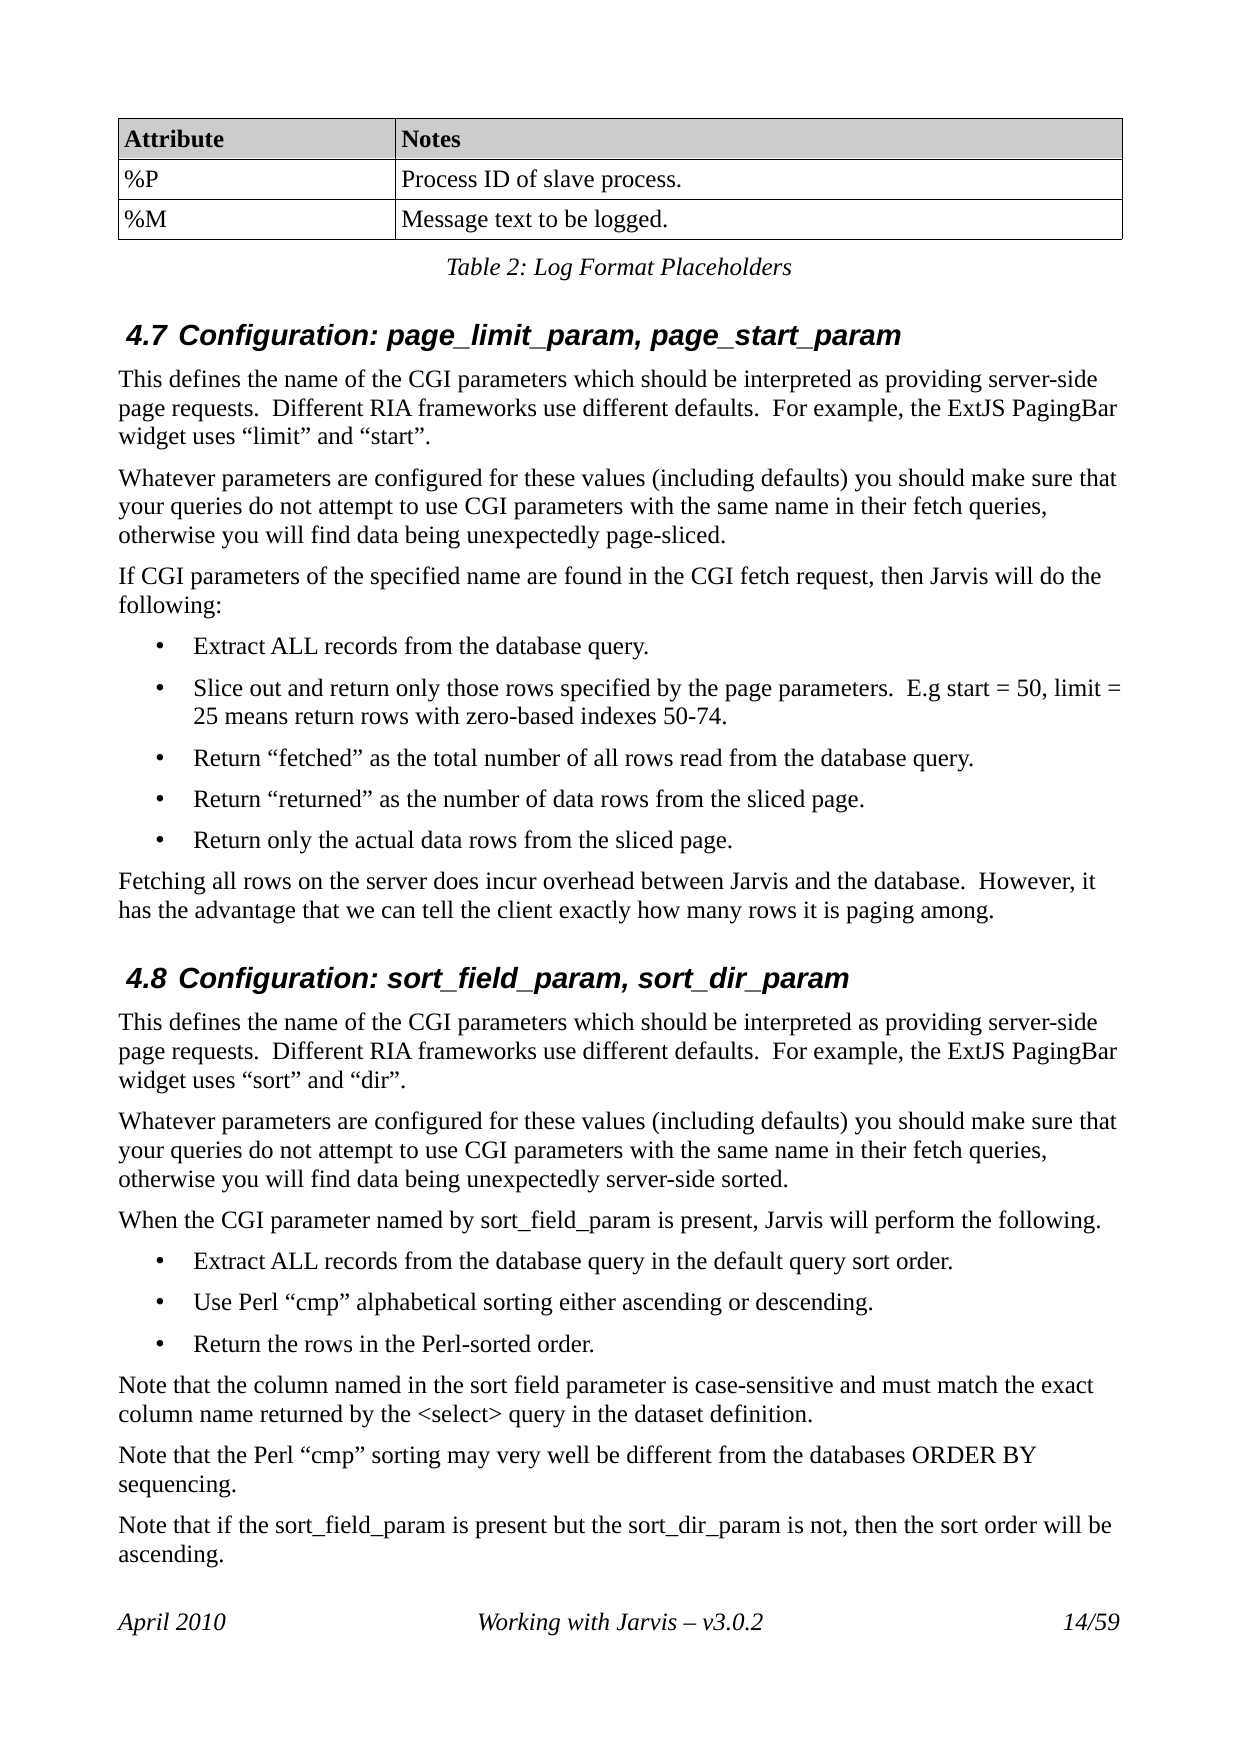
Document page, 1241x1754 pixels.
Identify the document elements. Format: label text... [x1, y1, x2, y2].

table_cell Process ID of slave process. [396, 160, 1122, 199]
text Note that if the sort_field_param is present but the sort_dir_param is not, then the sort order will be ascending. [118, 1510, 1122, 1567]
table_cell %M [119, 200, 395, 239]
text Whatever parameters are configured for these values (including defaults) you should make sure that your queries do not attempt to use CGI parameters with the same name in their fetch queries, otherwise you will find data being unexpectedly page-sliced. [118, 463, 1122, 549]
list Extract ALL records from the database query in the default query sort order. [156, 1246, 1122, 1275]
text When the CGI parameter named by sort_field_param is present, Jarvis will perform the following. [118, 1205, 1122, 1234]
text If CGI parameters of the specified name are found in the CGI fetch request, then Jarvis will do the following: [118, 561, 1122, 619]
table_header Attribute [119, 119, 395, 158]
text This defines the name of the CGI parameters which should be interpreted as providing server-side page requests. Different RIA frameworks use different defaults. For example, the ExtJS PagingBar widget uses “limit” and “start”. [118, 364, 1122, 450]
list Return only the actual data rows from the sliced page. [156, 825, 1122, 854]
text Table 2: Log Format Placeholders [118, 252, 1122, 280]
text Fetching all rows on the server does incur overhead between Jarvis and the database. However, it has the advantage that we can tell the client exactly how many rows it is paging among. [118, 866, 1122, 924]
text Note that the column named in the sort field parameter is case-sensitive and must match the exact column name returned by the <select> query in the dataset definition. [118, 1370, 1122, 1427]
subtitle Configuration: page_limit_param, page_start_param [118, 318, 1122, 351]
text This defines the name of the CGI parameters which should be interpreted as providing server-side page requests. Different RIA frameworks use different defaults. For example, the ExtJS PagingBar widget uses “sort” and “dir”. [118, 1007, 1122, 1094]
list Extract ALL records from the database query. [156, 631, 1122, 660]
text Whatever parameters are configured for these values (including defaults) you should make sure that your queries do not attempt to use CGI parameters with the same name in their fetch queries, otherwise you will find data being unexpectedly server-side sorted. [118, 1106, 1122, 1192]
table_cell %P [119, 160, 395, 199]
list Return “fetched” as the total number of all rows read from the database query. [156, 743, 1122, 771]
subtitle Configuration: sort_field_param, sort_dir_param [118, 961, 1122, 995]
table_cell Message text to be logged. [396, 200, 1122, 239]
text Note that the Perl “cmp” sorting may very well be different from the databases ORDER BY sequencing. [118, 1440, 1122, 1497]
list Slice out and return only those rows specified by the page parameters. E.g start = 50, limit = 25 means return rows with zero-based indexes 50-74. [156, 673, 1122, 730]
list Return “returned” as the number of data rows from the sliced page. [156, 784, 1122, 813]
table_header Notes [396, 119, 1122, 158]
list Return the rows in the Perl-sorted order. [156, 1329, 1122, 1357]
list Use Perl “cmp” alphabetical sorting either ascending or descending. [156, 1287, 1122, 1316]
